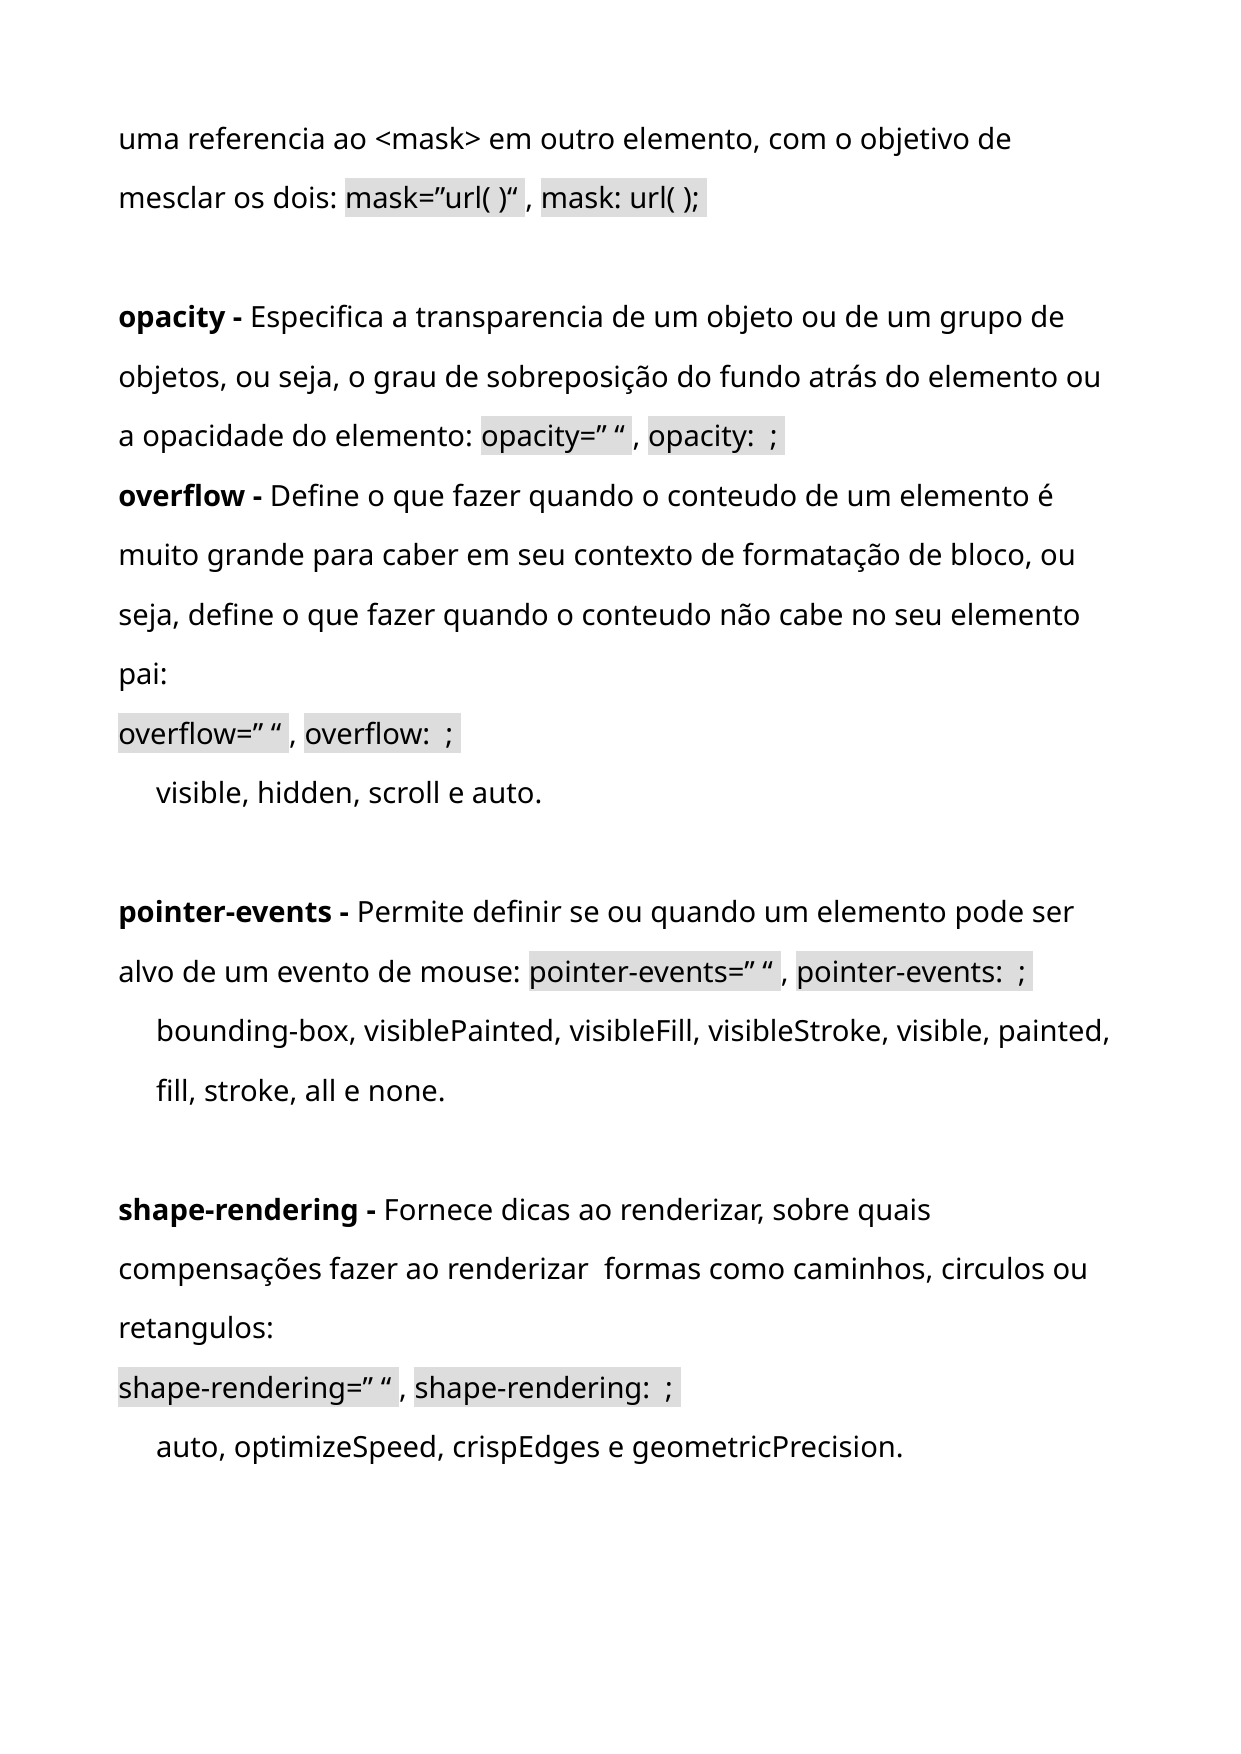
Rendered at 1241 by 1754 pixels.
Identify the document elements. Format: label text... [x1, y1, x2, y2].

text shape-rendering - Fornece dicas ao renderizar, sobre quais compensações fazer ao renderizar formas como caminhos, circulos ou retangulos: [118, 1189, 1122, 1347]
text shape-rendering=” “ , shape-rendering: ; [118, 1367, 1122, 1407]
text overflow=” “ , overflow: ; [118, 713, 1122, 753]
text fill, stroke, all e none. [118, 1070, 1122, 1109]
text overflow - Define o que fazer quando o conteudo de um elemento é muito grande para caber em seu contexto de formatação de bloco, ou seja, define o que fazer quando o conteudo não cabe no seu elemento pai: [118, 475, 1122, 693]
text uma referencia ao <mask> em outro elemento, com o objetivo de mesclar os dois: mask=”url( )“ , mask: url( ); [118, 118, 1122, 217]
text bounding-box, visiblePainted, visibleFill, visibleStroke, visible, painted, [118, 1010, 1122, 1050]
text opacity - Especifica a transparencia de um objeto ou de um grupo de objetos, ou seja, o grau de sobreposição do fundo atrás do elemento ou a opacidade do elemento: opacity=” “ , opacity: ; [118, 297, 1122, 455]
text pointer-events - Permite definir se ou quando um elemento pode ser alvo de um evento de mouse: pointer-events=” “ , pointer-events: ; [118, 891, 1122, 991]
text visible, hidden, scroll e auto. [118, 772, 1122, 812]
text auto, optimizeSpeed, crispEdges e geometricPrecision. [118, 1427, 1122, 1466]
